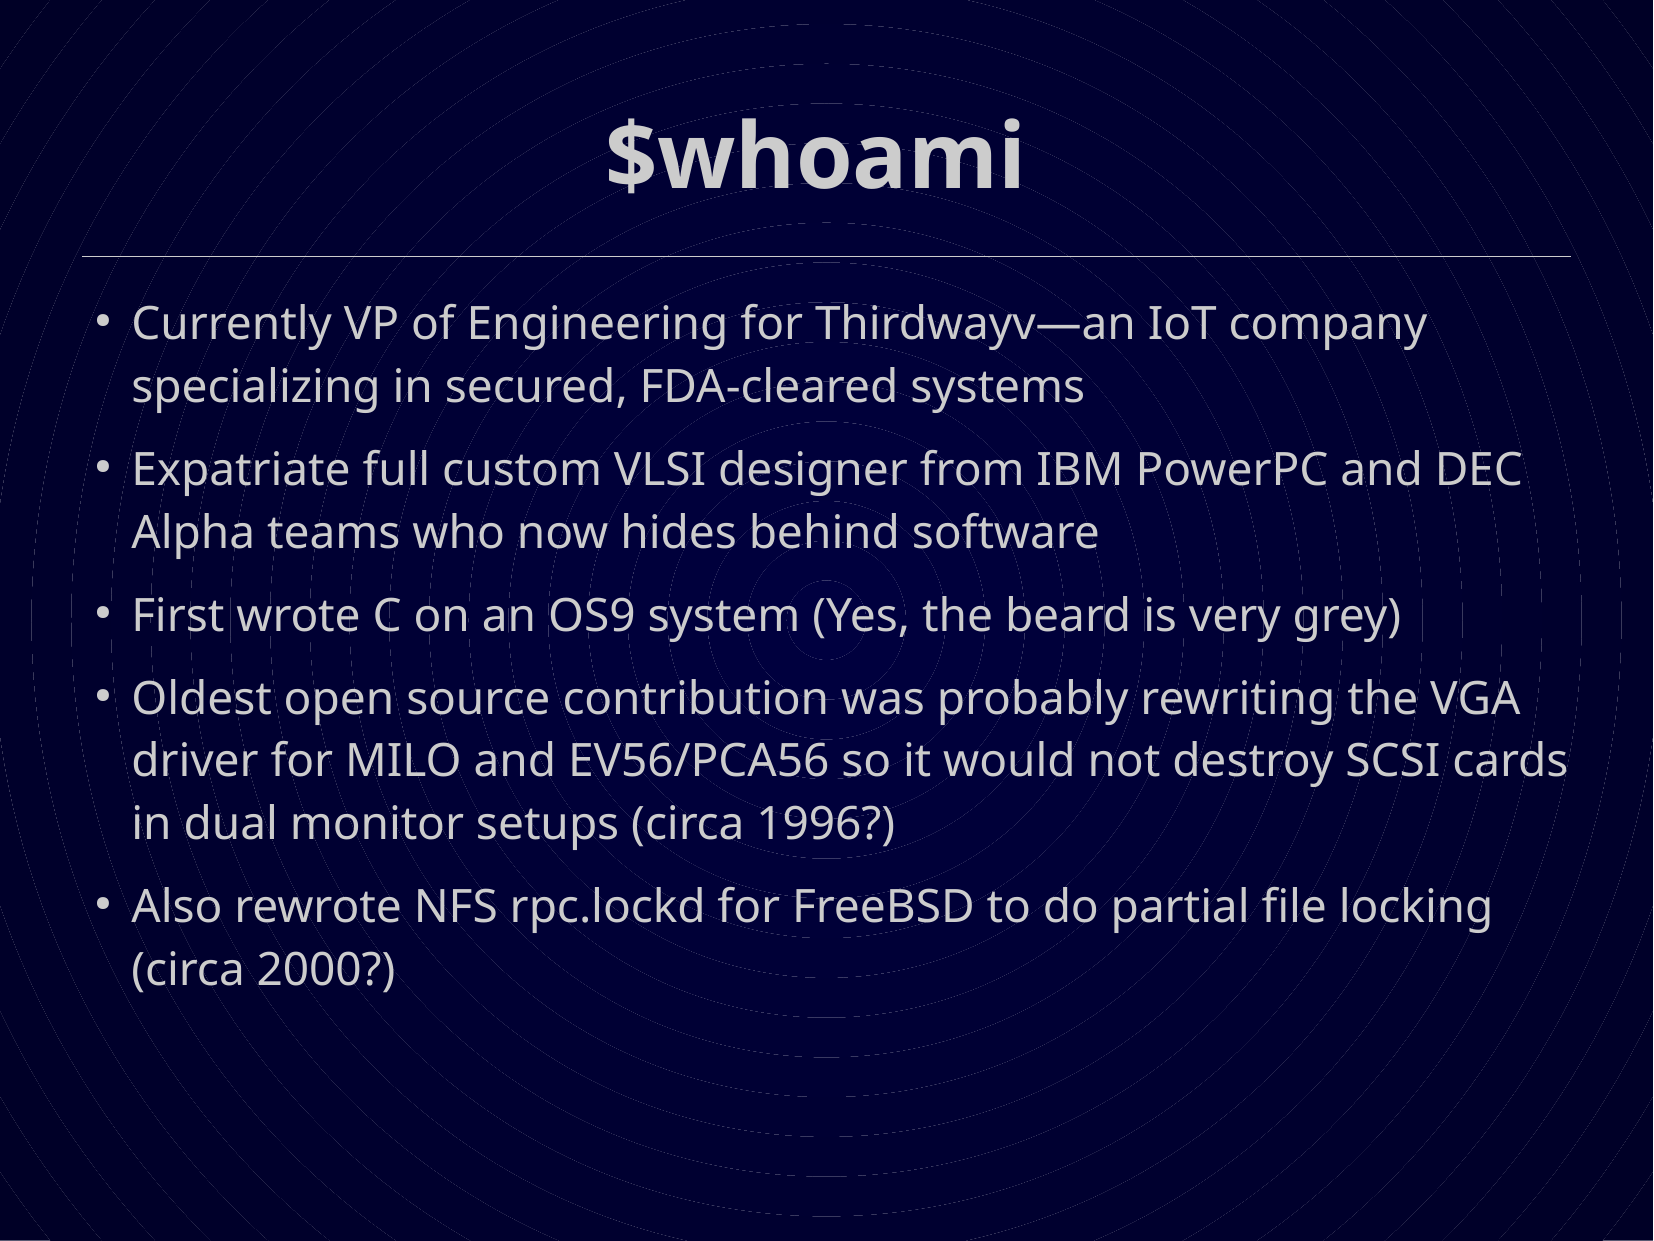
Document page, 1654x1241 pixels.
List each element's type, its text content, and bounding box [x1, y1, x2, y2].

title $whoami [82, 49, 1571, 257]
list Currently VP of Engineering for Thirdwayv—an IoT company specializing in secured, FDA-cleared systems Expatriate full custom VLSI designer from IBM PowerPC and DEC Alpha teams who now hides behind software First wrote C on an OS9 system (Yes, the beard is very grey) Oldest open source contribution was probably rewriting the VGA driver for MILO and EV56/PCA56 so it would not destroy SCSI cards in dual monitor setups (circa 1996?) Also rewrote NFS rpc.lockd for FreeBSD to do partial file locking (circa 2000?) [82, 290, 1571, 1010]
